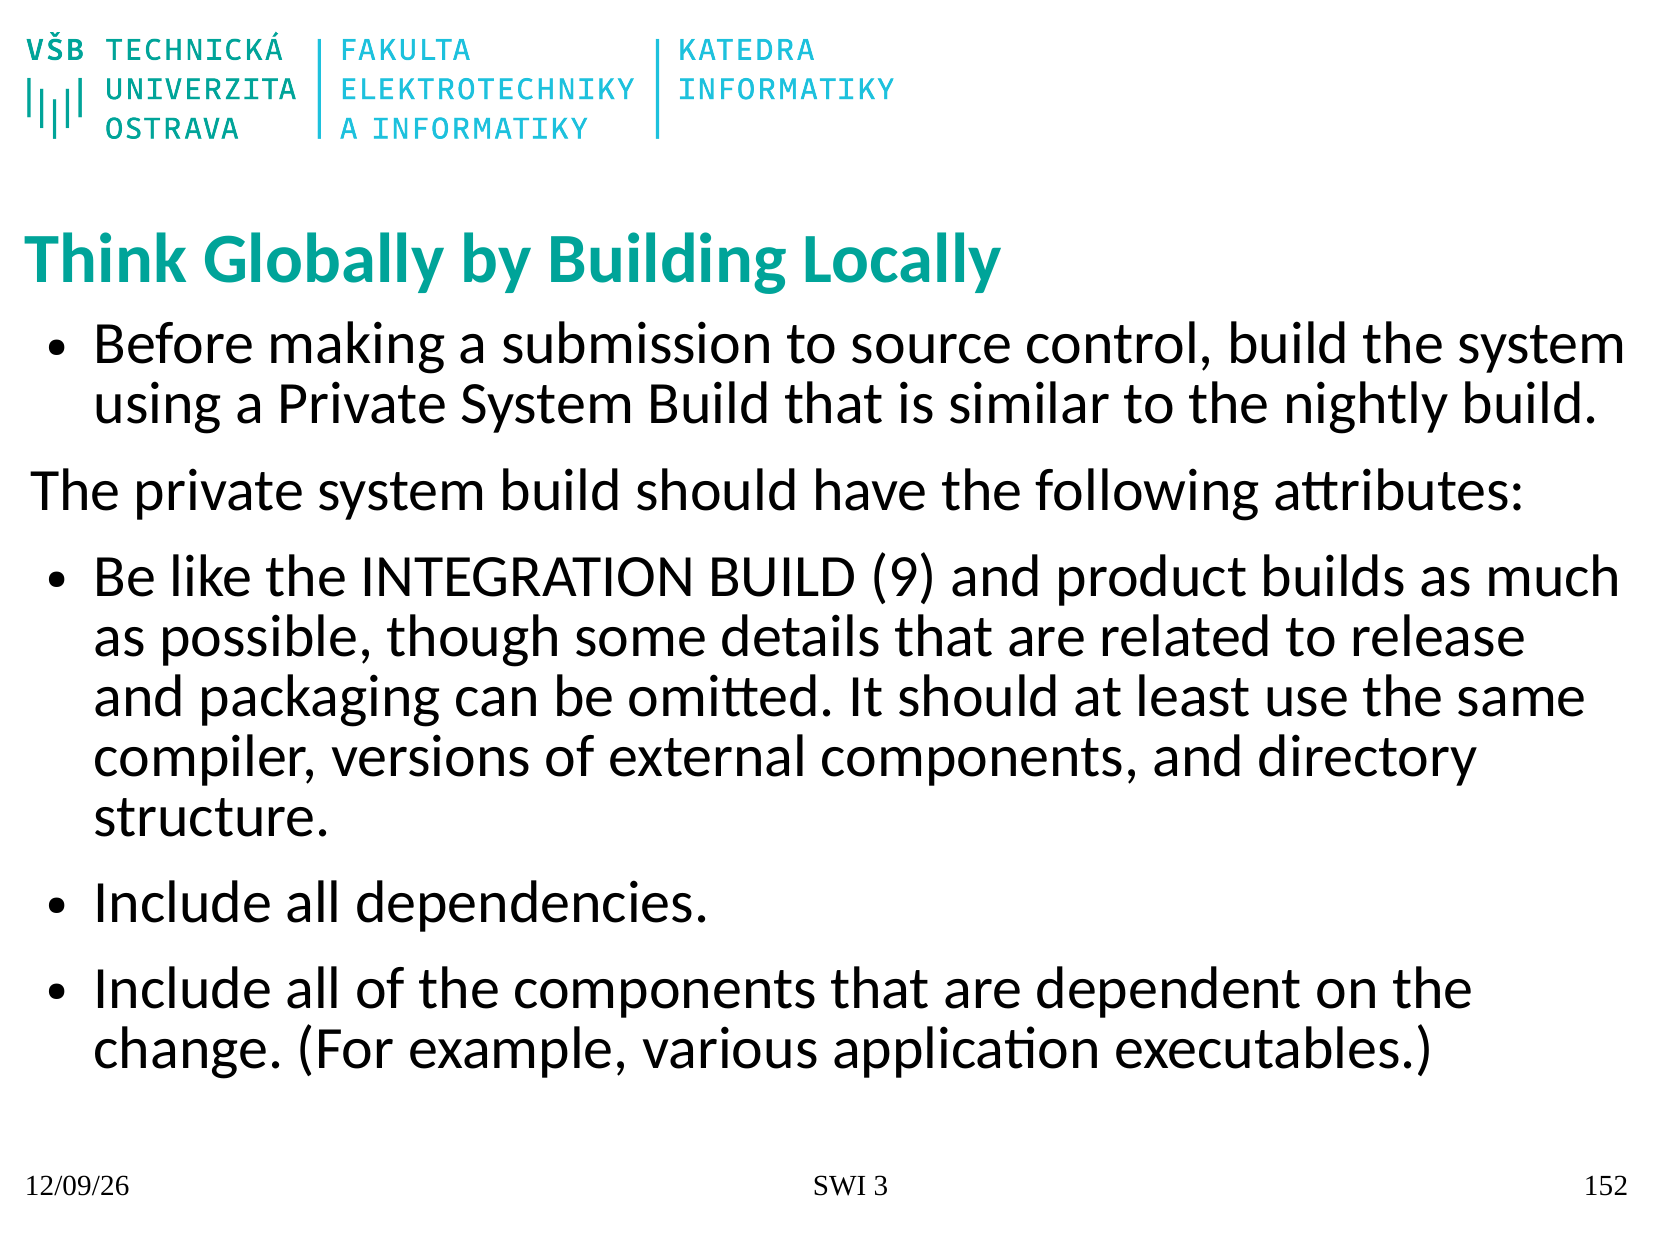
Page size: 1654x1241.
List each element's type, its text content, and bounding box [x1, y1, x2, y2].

picture [26, 31, 894, 139]
list Before making a submission to source control, build the system using a Private System Build that is similar to the nightly build. The private system build should have the following attributes: Be like the INTEGRATION BUILD (9) and product builds as much as possible, though some details that are related to release and packaging can be omitted. It should at least use the same compiler, versions of external components, and directory structure. Include all dependencies. Include all of the components that are dependent on the change. (For example, various application executables.) [30, 318, 1629, 1146]
title Think Globally by Building Locally [24, 169, 1629, 300]
